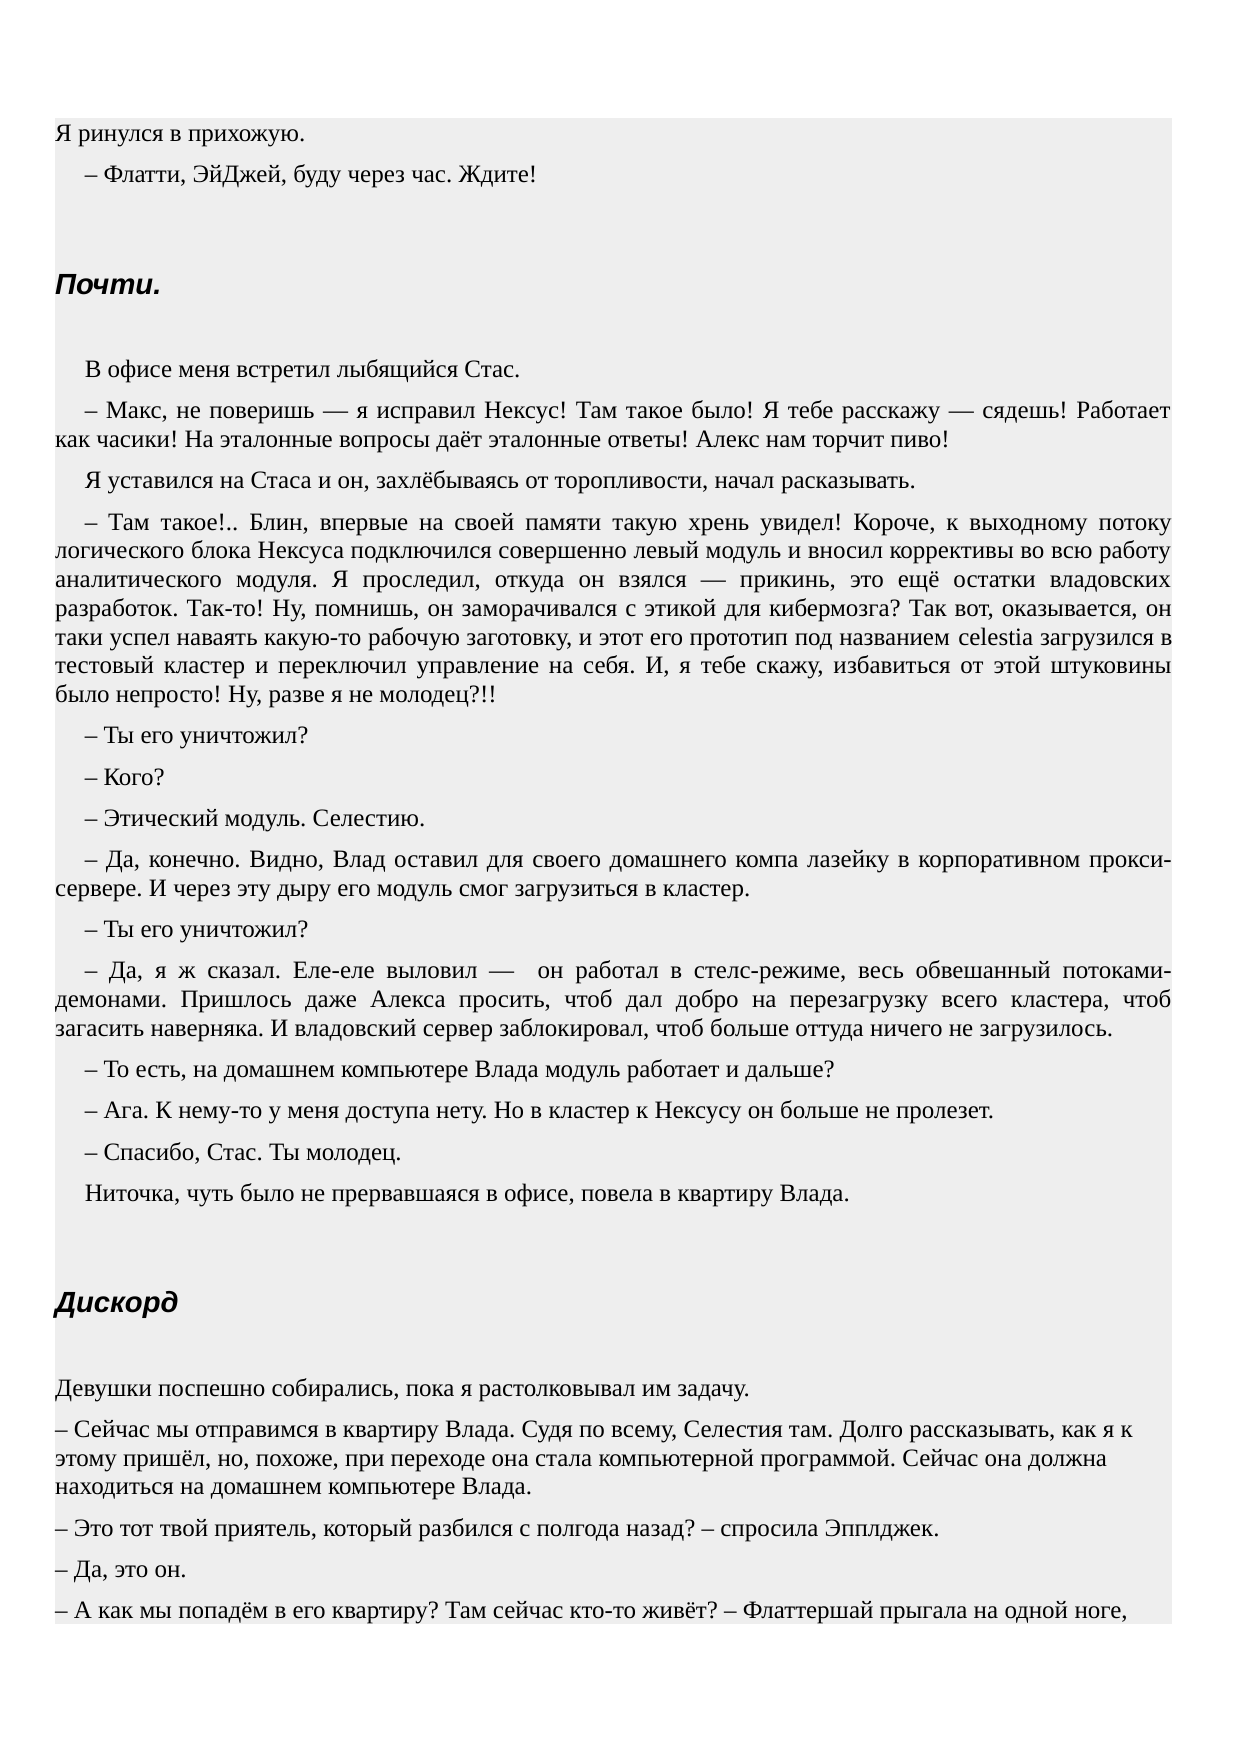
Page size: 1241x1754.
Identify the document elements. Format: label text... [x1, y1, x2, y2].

text – То есть, на домашнем компьютере Влада модуль работает и дальше? [55, 1054, 1172, 1083]
subtitle Почти. [55, 267, 1172, 300]
text Девушки поспешно собирались, пока я растолковывал им задачу. [55, 1373, 1172, 1401]
text – Там такое!.. Блин, впервые на своей памяти такую хрень увидел! Короче, к выходному потоку логического блока Нексуса подключился совершенно левый модуль и вносил коррективы во всю работу аналитического модуля. Я проследил, откуда он взялся — прикинь, это ещё остатки владовских разработок. Так-то! Ну, помнишь, он заморачивался с этикой для кибермозга? Так вот, оказывается, он таки успел наваять какую-то рабочую заготовку, и этот его прототип под названием celestia загрузился в тестовый кластер и переключил управление на себя. И, я тебе скажу, избавиться от этой штуковины было непросто! Ну, разве я не молодец?!! [55, 507, 1172, 708]
text – Да, это он. [55, 1554, 1172, 1583]
subtitle Дискорд [55, 1285, 1172, 1319]
text – Да, я ж сказал. Еле-еле выловил — он работал в стелс-режиме, весь обвешанный потоками-демонами. Пришлось даже Алекса просить, чтоб дал добро на перезагрузку всего кластера, чтоб загасить наверняка. И владовский сервер заблокировал, чтоб больше оттуда ничего не загрузилось. [55, 955, 1172, 1042]
text – Спасибо, Стас. Ты молодец. [55, 1137, 1172, 1165]
list Я ринулся в прихожую. [55, 118, 1172, 147]
text – Да, конечно. Видно, Влад оставил для своего домашнего компа лазейку в корпоративном прокси-сервере. И через эту дыру его модуль смог загрузиться в кластер. [55, 844, 1172, 902]
text – Это тот твой приятель, который разбился с полгода назад? – спросила Эпплджек. [55, 1513, 1172, 1541]
text Ниточка, чуть было не прервавшаяся в офисе, повела в квартиру Влада. [55, 1178, 1172, 1207]
text Я уставился на Стаса и он, захлёбываясь от торопливости, начал расказывать. [55, 465, 1172, 494]
text – Сейчас мы отправимся в квартиру Влада. Судя по всему, Селестия там. Долго рассказывать, как я к этому пришёл, но, похоже, при переходе она стала компьютерной программой. Сейчас она должна находиться на домашнем компьютере Влада. [55, 1414, 1172, 1500]
text – Этический модуль. Селестию. [55, 803, 1172, 832]
text – Ты его уничтожил? [55, 914, 1172, 943]
text – Кого? [55, 762, 1172, 790]
text В офисе меня встретил лыбящийся Стас. [55, 354, 1172, 383]
text – А как мы попадём в его квартиру? Там сейчас кто-то живёт? – Флаттершай прыгала на одной ноге, [55, 1595, 1172, 1624]
text – Флатти, ЭйДжей, буду через час. Ждите! [55, 159, 1172, 188]
text – Макс, не поверишь — я исправил Нексус! Там такое было! Я тебе расскажу — сядешь! Работает как часики! На эталонные вопросы даёт эталонные ответы! Алекс нам торчит пиво! [55, 395, 1172, 453]
text – Ага. К нему-то у меня доступа нету. Но в кластер к Нексусу он больше не пролезет. [55, 1095, 1172, 1124]
text – Ты его уничтожил? [55, 720, 1172, 749]
